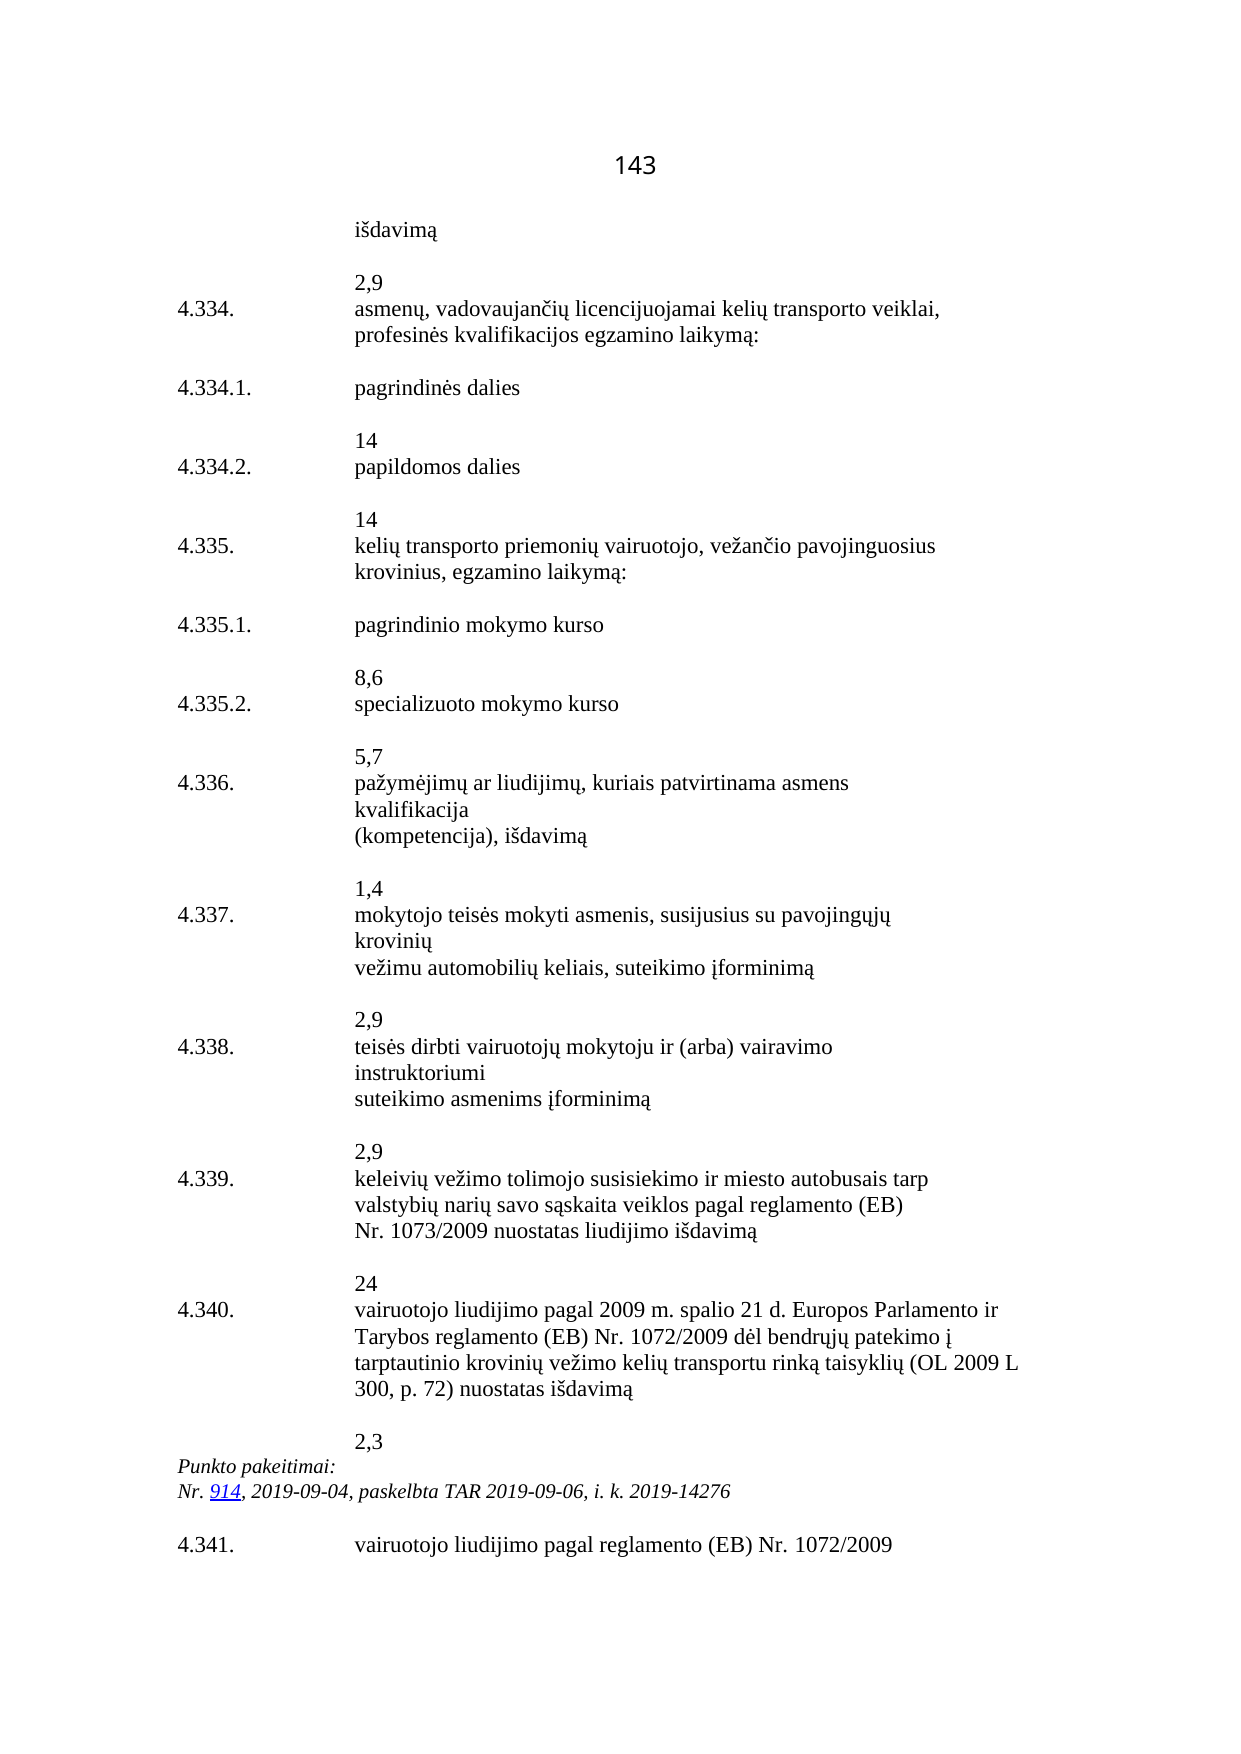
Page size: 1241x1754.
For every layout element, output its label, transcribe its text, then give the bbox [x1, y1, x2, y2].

text Nr. 914, 2019-09-04, paskelbta TAR 2019-09-06, i. k. 2019-14276 [177, 1478, 1093, 1503]
text 4.334. asmenų, vadovaujančių licencijuojamai kelių transporto veiklai, [177, 295, 945, 321]
text 4.340. vairuotojo liudijimo pagal 2009 m. spalio 21 d. Europos Parlamento ir Tarybos reglamento (EB) Nr. 1072/2009 dėl bendrųjų patekimo į tarptautinio krovinių vežimo kelių transportu rinką taisyklių (OL 2009 L 300, p. 72) nuostatas išdavimą 2,3 [177, 1296, 1034, 1454]
text 4.335. kelių transporto priemonių vairuotojo, vežančio pavojinguosius [177, 532, 945, 558]
text 4.334.2. papildomos dalies 14 [177, 453, 945, 532]
text Nr. 1073/2009 nuostatas liudijimo išdavimą 24 [354, 1217, 945, 1296]
text (kompetencija), išdavimą 1,4 [354, 822, 945, 901]
text išdavimą 2,9 [354, 216, 945, 295]
text 4.335.2. specializuoto mokymo kurso 5,7 [177, 690, 945, 769]
text Punkto pakeitimai: [177, 1454, 1093, 1478]
text krovinius, egzamino laikymą: [354, 558, 945, 611]
text profesinės kvalifikacijos egzamino laikymą: [354, 321, 945, 374]
text 4.341. vairuotojo liudijimo pagal reglamento (EB) Nr. 1072/2009 [177, 1531, 945, 1558]
text 4.339. keleivių vežimo tolimojo susisiekimo ir miesto autobusais tarp [177, 1164, 945, 1191]
text 4.338. teisės dirbti vairuotojų mokytoju ir (arba) vairavimo instruktoriumi [177, 1033, 945, 1086]
text 4.334.1. pagrindinės dalies 14 [177, 374, 945, 453]
text vežimu automobilių keliais, suteikimo įforminimą 2,9 [354, 954, 945, 1033]
text 4.335.1. pagrindinio mokymo kurso 8,6 [177, 611, 945, 690]
text 4.337. mokytojo teisės mokyti asmenis, susijusius su pavojingųjų krovinių [177, 901, 945, 954]
text 4.336. pažymėjimų ar liudijimų, kuriais patvirtinama asmens kvalifikacija [177, 769, 945, 822]
text suteikimo asmenims įforminimą 2,9 [354, 1086, 945, 1164]
text valstybių narių savo sąskaita veiklos pagal reglamento (EB) [354, 1191, 945, 1217]
